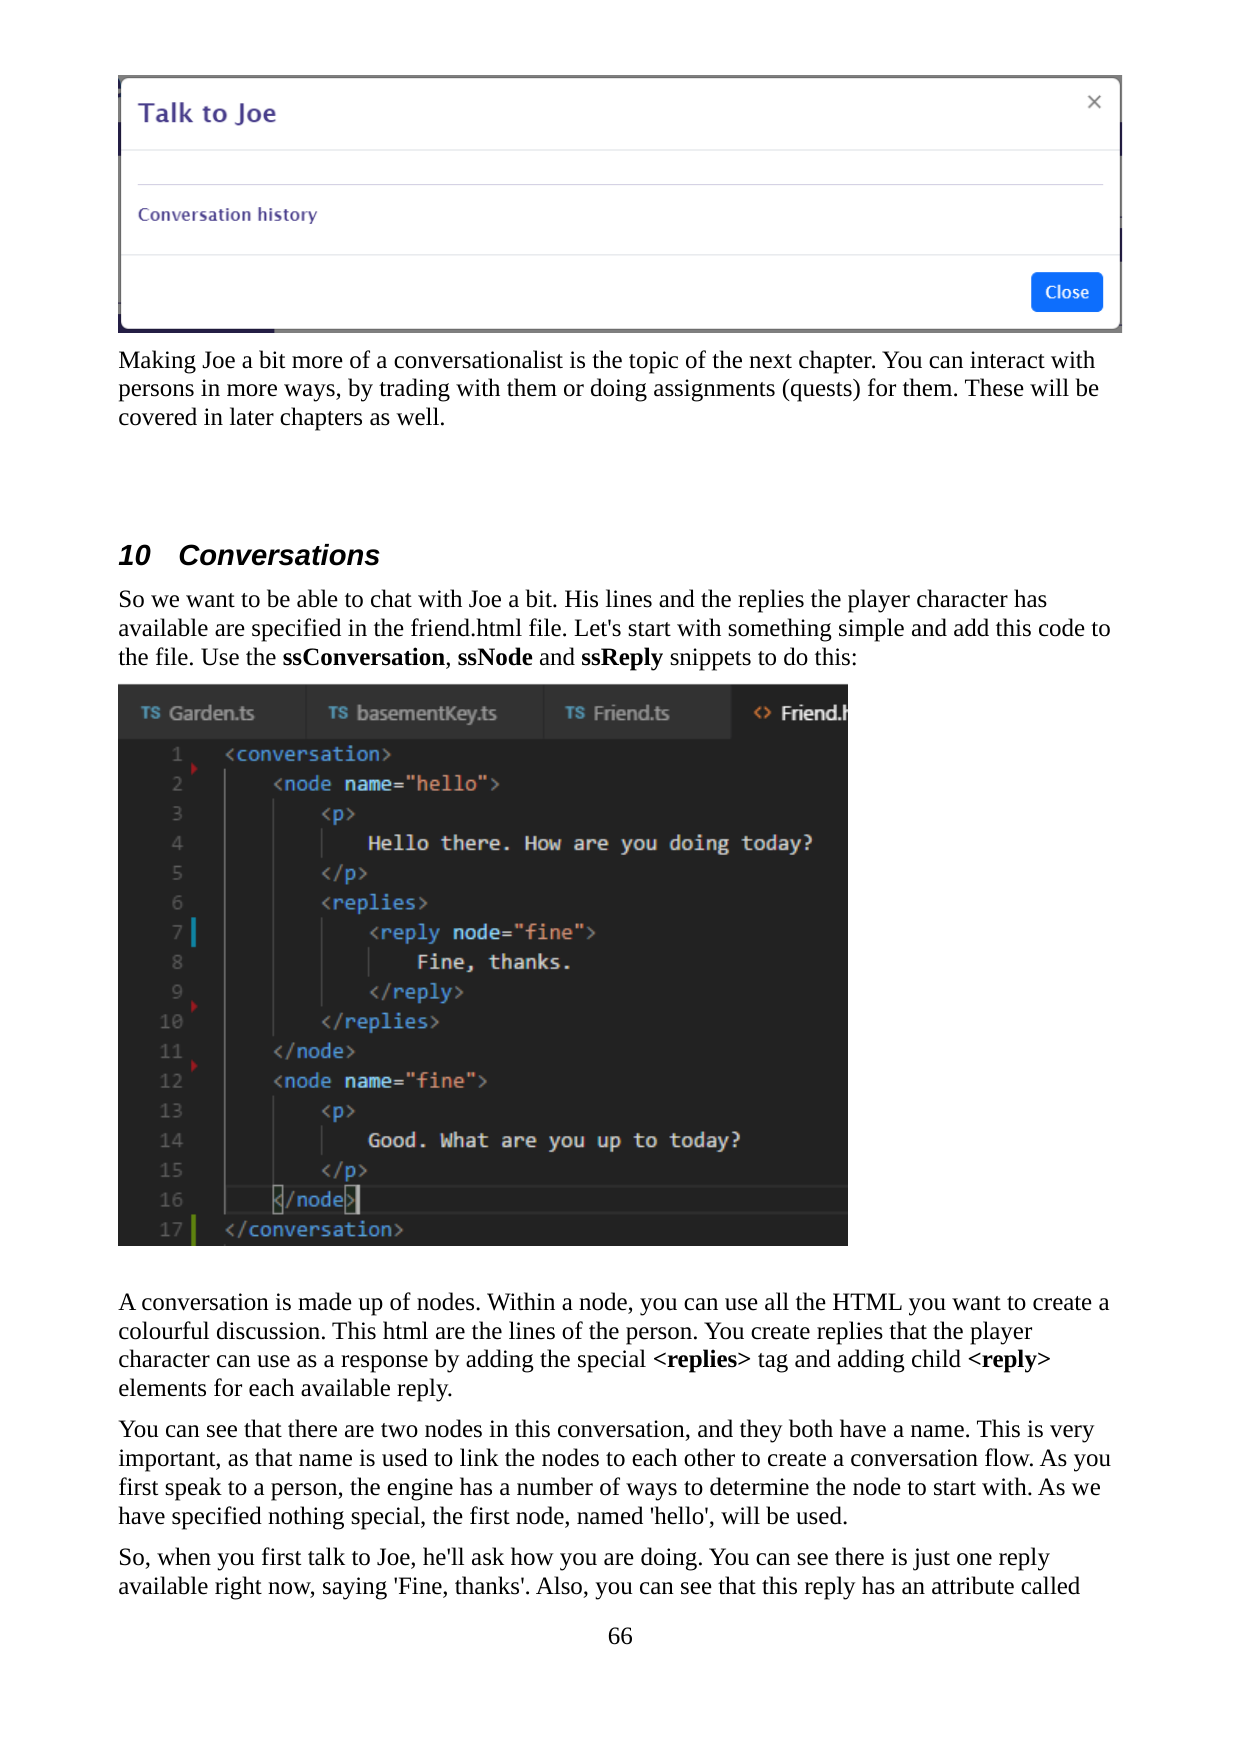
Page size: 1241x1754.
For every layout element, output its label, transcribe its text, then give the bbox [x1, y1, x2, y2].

text So, when you first talk to Joe, he'll ask how you are doing. You can see there is just one reply available right now, saying 'Fine, thanks'. Also, you can see that this reply has an attribute called [118, 1542, 1122, 1599]
text You can see that there are two nodes in this conversation, and they both have a name. This is very important, as that name is used to link the nodes to each other to create a conversation flow. As you first speak to a person, the engine has a number of ways to determine the node to start with. As we have specified nothing special, the first node, named 'hello', will be used. [118, 1414, 1122, 1529]
text So we want to be able to chat with Joe a bit. His lines and the replies the player character has available are specified in the friend.html file. Let's start with something simple and add this code to the file. Use the ssConversation, ssNode and ssReply snippets to do this: [118, 584, 1122, 671]
text A conversation is made up of nodes. Within a node, you can use all the HTML you want to create a colourful discussion. This html are the lines of the person. You create replies that the player character can use as a response by adding the special <replies> tag and adding child <reply> elements for each available reply. [118, 1287, 1122, 1402]
text Making Joe a bit more of a conversationalist is the topic of the next chapter. You can interact with persons in more ways, by trading with them or doing assignments (quests) for them. These will be covered in later chapters as well. [118, 345, 1122, 431]
subtitle Conversations [118, 538, 1122, 572]
